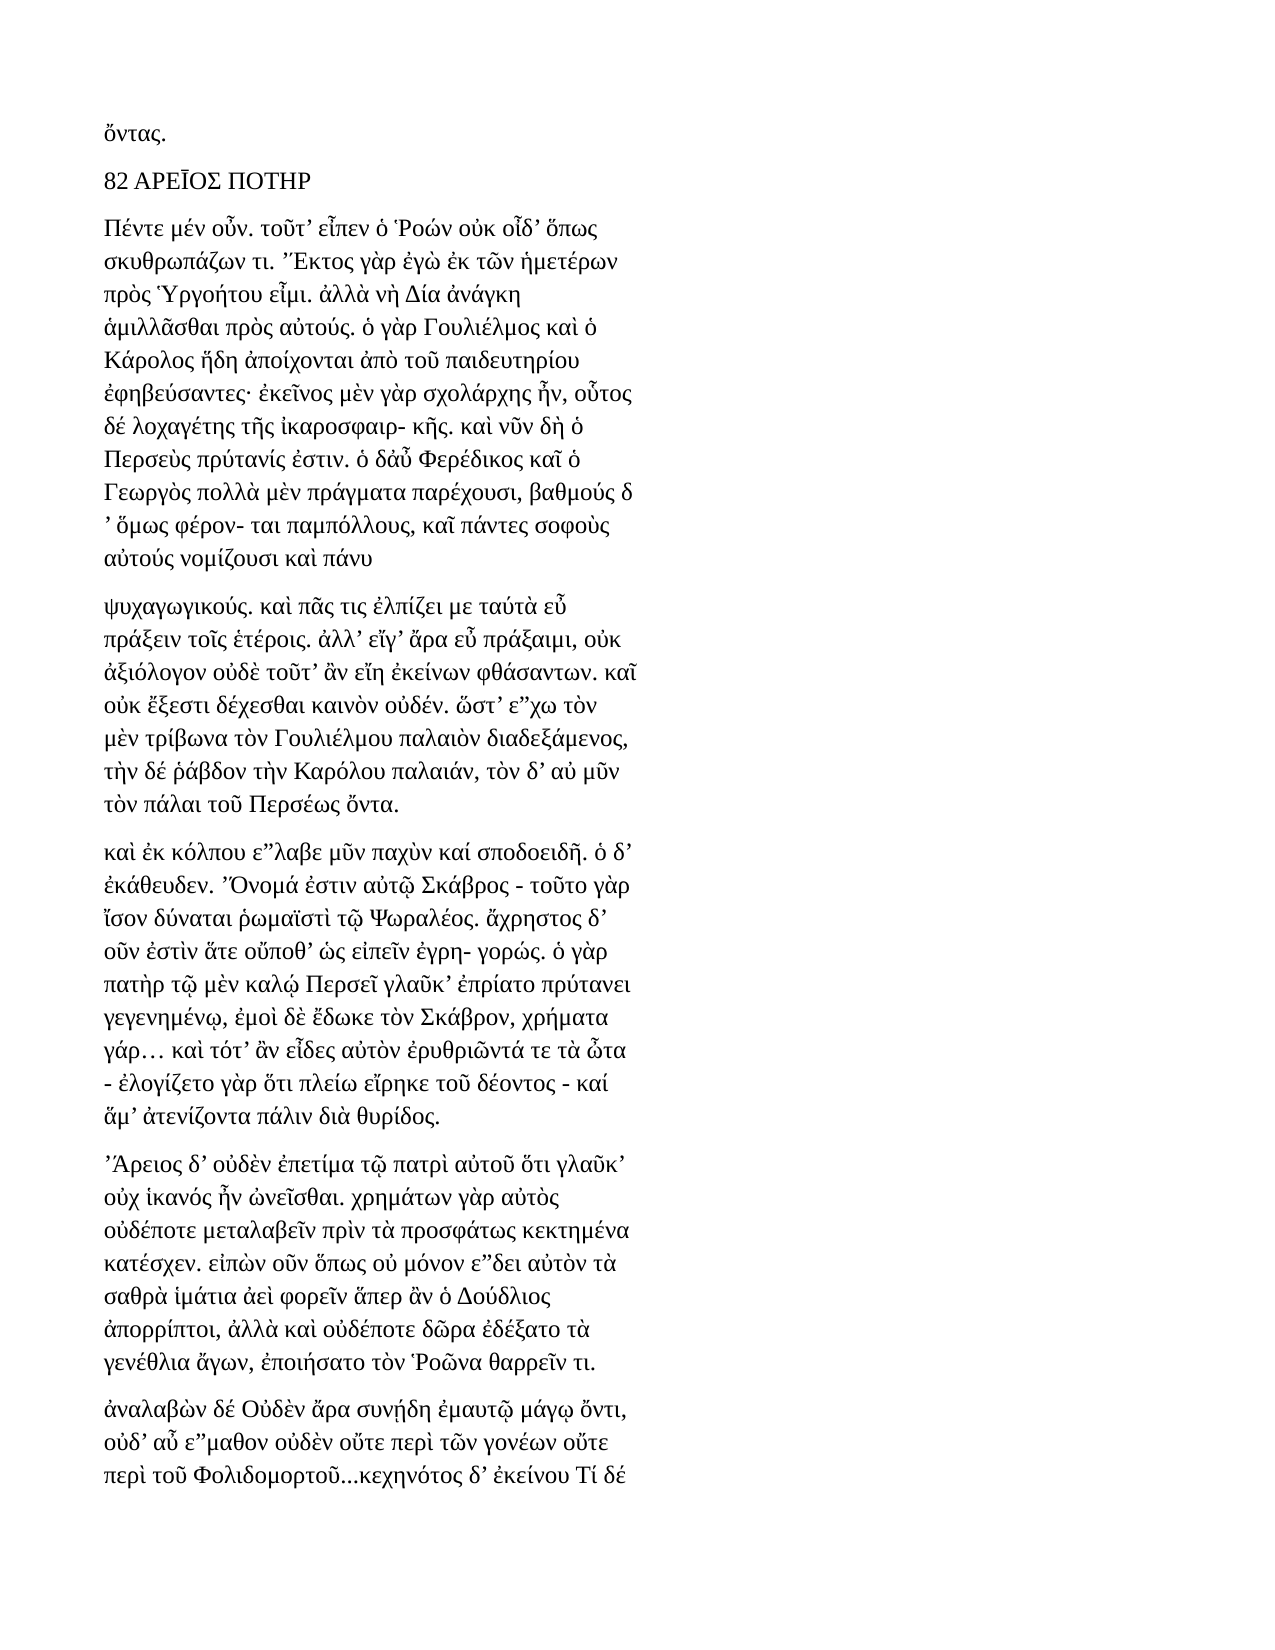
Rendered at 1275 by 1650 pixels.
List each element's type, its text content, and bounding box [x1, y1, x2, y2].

table_cell καὶ ἐκ κόλπου ε”λαβε μῦν παχὺν καί σποδοειδῆ. ὁ δ’ ἐκάθευδεν. ’Όνομά ἐστιν αὐτῷ Σκάβρος - τοῦτο γὰρ ἴσον δύναται ῥωμαϊστὶ τῷ Ψωραλέος. ἄχρηστος δ’ οῦν ἐστὶν ἅτε οὔποθ’ ὡς εἰπεῖν ἐγρη- γορώς. ὁ γὰρ πατὴρ τῷ μὲν καλῴ Περσεῖ γλαῦκ’ ἐπρίατο πρύτανει γεγενημένῳ, ἐμοὶ δὲ ἔδωκε τὸν Σκάβρον, χρήματα γάρ… καὶ τότ’ ἂν εἶδες αὐτὸν ἐρυθριῶντά τε τὰ ὦτα - ἐλογίζετο γὰρ ὅτι πλείω εἴρηκε τοῦ δέοντος - καί ἅμ’ ἀτενίζοντα πάλιν διὰ θυρίδος. [104, 837, 637, 1149]
table_cell ὄντας. [104, 118, 637, 166]
table_cell ψυχαγωγικούς. καὶ πᾶς τις ἐλπίζει με ταύτὰ εὖ πράξειν τοῖς ἑτέροις. ἀλλ’ εἴγ’ ἄρα εὖ πράξαιμι, οὐκ ἀξιόλογον οὐδὲ τοῦτ’ ἂν εἴη ἐκείνων φθάσαντων. καῖ οὐκ ἔξεστι δέχεσθαι καινὸν οὐδέν. ὥστ’ ε”χω τὸν μὲν τρίβωνα τὸν Γουλιέλμου παλαιὸν διαδεξάμενος, τὴν δέ ῥάβδον τὴν Καρόλου παλαιάν, τὸν δ’ αὐ μῦν τὸν πάλαι τοῦ Περσέως ὄντα. [104, 591, 637, 837]
table_cell 82 ΑΡΕῙΟΣ ΠΟΤΗΡ [104, 166, 637, 213]
table_cell [638, 591, 1157, 837]
table_cell [638, 166, 1157, 213]
table_cell [638, 1149, 1157, 1394]
table_cell [638, 213, 1157, 591]
table_cell ’Άρειος δ’ οὐδὲν ἐπετίμα τῷ πατρὶ αὐτοῦ ὅτι γλαῦκ’ οὐχ ἱκανός ἦν ὠνεῖσθαι. χρημάτων γὰρ αὐτὸς οὐδέποτε μεταλαβεῖν πρὶν τὰ προσφάτως κεκτημένα κατέσχεν. εἰπὼν οῦν ὅπως οὐ μόνον ε”δει αὐτὸν τὰ σαθρὰ ἱμάτια ἀεὶ φορεῖν ἅπερ ἂν ὁ Δούδλιος ἀπορρίπτοι, ἀλλὰ καὶ οὐδέποτε δῶρα ἐδέξατο τὰ γενέθλια ἄγων, ἐποιήσατο τὸν Ῥοῶνα θαρρεῖν τι. [104, 1149, 637, 1394]
table_cell ἀναλαβὼν δέ Οὐδὲν ἄρα συνῄδη ἐμαυτῷ μάγῳ ὄντι, οὐδ’ αὖ ε”μαθον οὐδὲν οὔτε περὶ τῶν γονέων οὔτε περὶ τοῦ Φολιδομορτοῦ...κεχηνότος δ’ ἐκείνου Τί δέ [104, 1394, 637, 1489]
table_cell [638, 1394, 1157, 1489]
table_cell Πέντε μέν οὖν. τοῦτ’ εἶπεν ὁ Ῥοών οὐκ οἶδ’ ὅπως σκυθρωπάζων τι. ’Έκτος γὰρ ἐγὼ ἐκ τῶν ἡμετέρων πρὸς Ὑργοήτου εἶμι. ἀλλὰ νὴ Δία ἀνάγκη ἁμιλλᾶσθαι πρὸς αὐτούς. ὁ γὰρ Γουλιέλμος καὶ ὁ Κάρολος ἥδη ἀποίχονται ἀπὸ τοῦ παιδευτηρίου ἐφηβεύσαντες· ἐκεῖνος μὲν γὰρ σχολάρχης ἦν, οὗτος δέ λοχαγέτης τῆς ἰκαροσφαιρ- κῆς. καὶ νῦν δὴ ὁ Περσεὺς πρύτανίς ἐστιν. ὁ δἀὖ Φερέδικος καῖ ὁ Γεωργὸς πολλὰ μὲν πράγματα παρέχουσι, βαθμούς δ ’ ὅμως φέρον- ται παμπόλλους, καῖ πάντες σοφοὺς αὐτούς νομίζουσι καὶ πάνυ [104, 213, 637, 591]
table_cell [638, 837, 1157, 1149]
table_cell [638, 118, 1157, 166]
